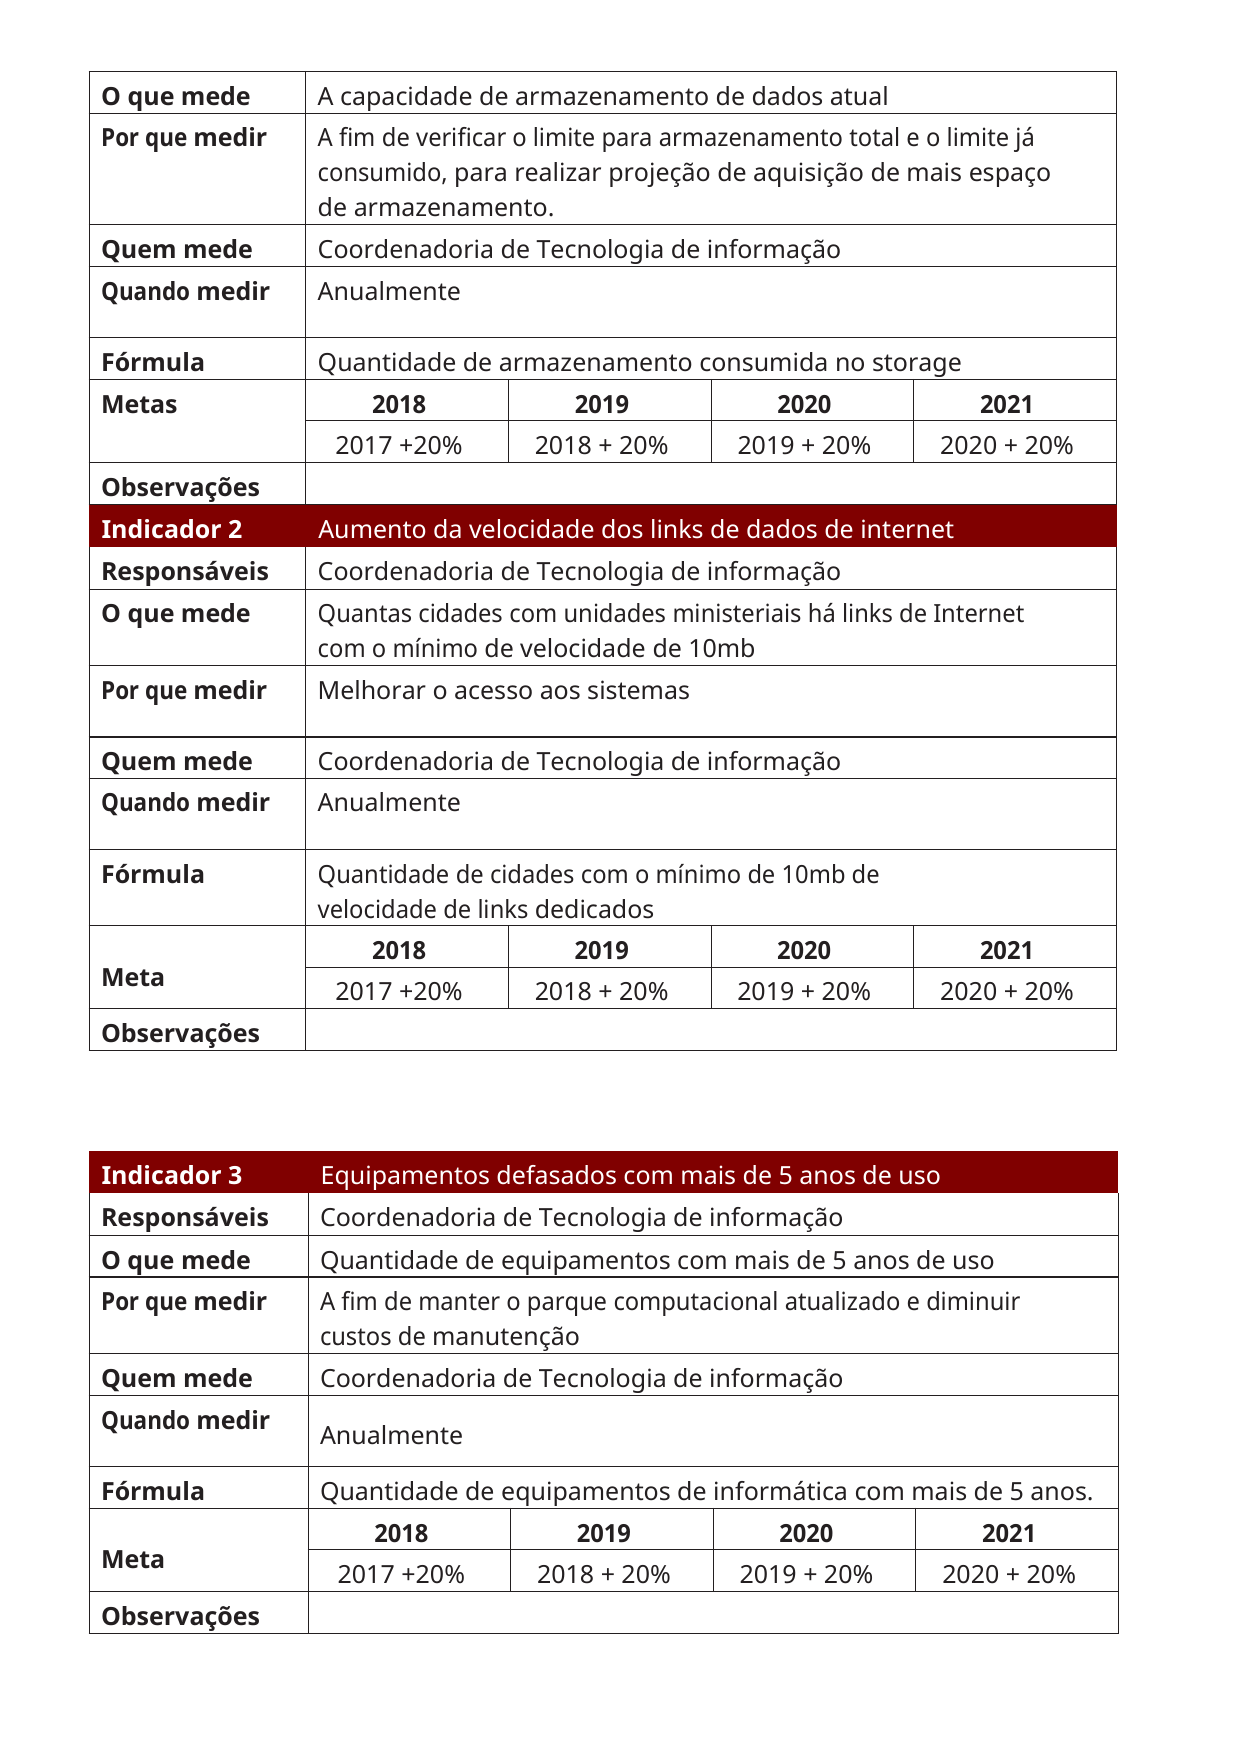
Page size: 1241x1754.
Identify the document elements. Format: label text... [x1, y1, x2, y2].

table_cell [306, 463, 1116, 504]
table_cell 2018 [306, 380, 508, 420]
table_cell 2020 [712, 926, 913, 967]
table_cell Quando medir [90, 267, 305, 337]
table_cell Quem mede [90, 225, 305, 266]
table_cell 2018 [309, 1509, 510, 1549]
table_cell [309, 1592, 1118, 1633]
table_cell Quando medir [90, 1396, 308, 1466]
table_cell A fim de verificar o limite para armazenamento total e o limite já consumido, para realizar projeção de aquisição de mais espaço de armazenamento. [306, 114, 1116, 224]
table_cell Quantidade de equipamentos de informática com mais de 5 anos. [309, 1467, 1118, 1508]
table_cell Quantidade de armazenamento consumida no storage [306, 338, 1116, 379]
table_cell Coordenadoria de Tecnologia de informação [306, 738, 1116, 778]
table_cell Coordenadoria de Tecnologia de informação [306, 225, 1116, 266]
table_cell Metas [90, 380, 305, 462]
table_cell Por que medir [90, 666, 305, 736]
table_cell 2019 [509, 926, 711, 967]
table_cell Fórmula [90, 850, 305, 925]
table_cell Observações [90, 1592, 308, 1633]
table_cell 2017 +20% [309, 1550, 510, 1591]
table_cell Coordenadoria de Tecnologia de informação [309, 1354, 1118, 1395]
table_cell Fórmula [90, 338, 305, 379]
table_cell 2019 + 20% [712, 968, 913, 1008]
table_cell Meta [90, 1509, 308, 1591]
table_cell Por que medir [90, 1278, 308, 1353]
table_cell 2018 [306, 926, 508, 967]
table_cell A fim de manter o parque computacional atualizado e diminuir custos de manutenção [309, 1278, 1118, 1353]
table_cell O que mede [90, 72, 305, 112]
table_cell Melhorar o acesso aos sistemas [306, 666, 1116, 736]
table_cell 2021 [916, 1509, 1118, 1549]
table_cell Coordenadoria de Tecnologia de informação [306, 547, 1116, 589]
table_header Equipamentos defasados com mais de 5 anos de uso [308, 1151, 1118, 1193]
table_cell 2018 + 20% [511, 1550, 713, 1591]
table_cell O que mede [90, 1236, 308, 1276]
table_cell Quantidade de equipamentos com mais de 5 anos de uso [309, 1236, 1118, 1276]
table_cell Anualmente [306, 267, 1116, 337]
table_cell Observações [90, 463, 305, 504]
table_cell 2019 [509, 380, 711, 420]
table_cell Coordenadoria de Tecnologia de informação [309, 1193, 1118, 1235]
table_cell Quando medir [90, 779, 305, 849]
table_cell 2021 [914, 380, 1116, 420]
table_cell 2018 + 20% [509, 421, 711, 462]
table_cell Responsáveis [90, 547, 305, 589]
table_cell 2017 +20% [306, 968, 508, 1008]
table_cell 2020 [714, 1509, 915, 1549]
table_cell Observações [90, 1009, 305, 1049]
table_cell Fórmula [90, 1467, 308, 1508]
table_cell Quantas cidades com unidades ministeriais há links de Internet com o mínimo de velocidade de 10mb [306, 590, 1116, 665]
table_header Indicador 3 [89, 1151, 308, 1193]
table_cell Por que medir [90, 114, 305, 224]
table_cell 2018 + 20% [509, 968, 711, 1008]
table_cell [306, 1009, 1116, 1049]
table_cell Anualmente [309, 1396, 1118, 1466]
table_cell 2019 + 20% [714, 1550, 915, 1591]
table_cell 2019 [511, 1509, 713, 1549]
table_cell Anualmente [306, 779, 1116, 849]
table_cell 2020 + 20% [914, 968, 1116, 1008]
table_cell Quem mede [90, 1354, 308, 1395]
table_cell A capacidade de armazenamento de dados atual [306, 72, 1116, 112]
table_cell O que mede [90, 590, 305, 665]
table_cell 2020 + 20% [916, 1550, 1118, 1591]
table_cell Meta [90, 926, 305, 1008]
table_header Indicador 2 [89, 505, 306, 547]
table_cell Quem mede [90, 738, 305, 778]
table_cell 2019 + 20% [712, 421, 913, 462]
table_cell Quantidade de cidades com o mínimo de 10mb de velocidade de links dedicados [306, 850, 1116, 925]
table_cell 2020 [712, 380, 913, 420]
table_cell 2020 + 20% [914, 421, 1116, 462]
table_cell Responsáveis [90, 1193, 308, 1235]
table_cell 2021 [914, 926, 1116, 967]
table_header Aumento da velocidade dos links de dados de internet [306, 505, 1117, 547]
table_cell 2017 +20% [306, 421, 508, 462]
